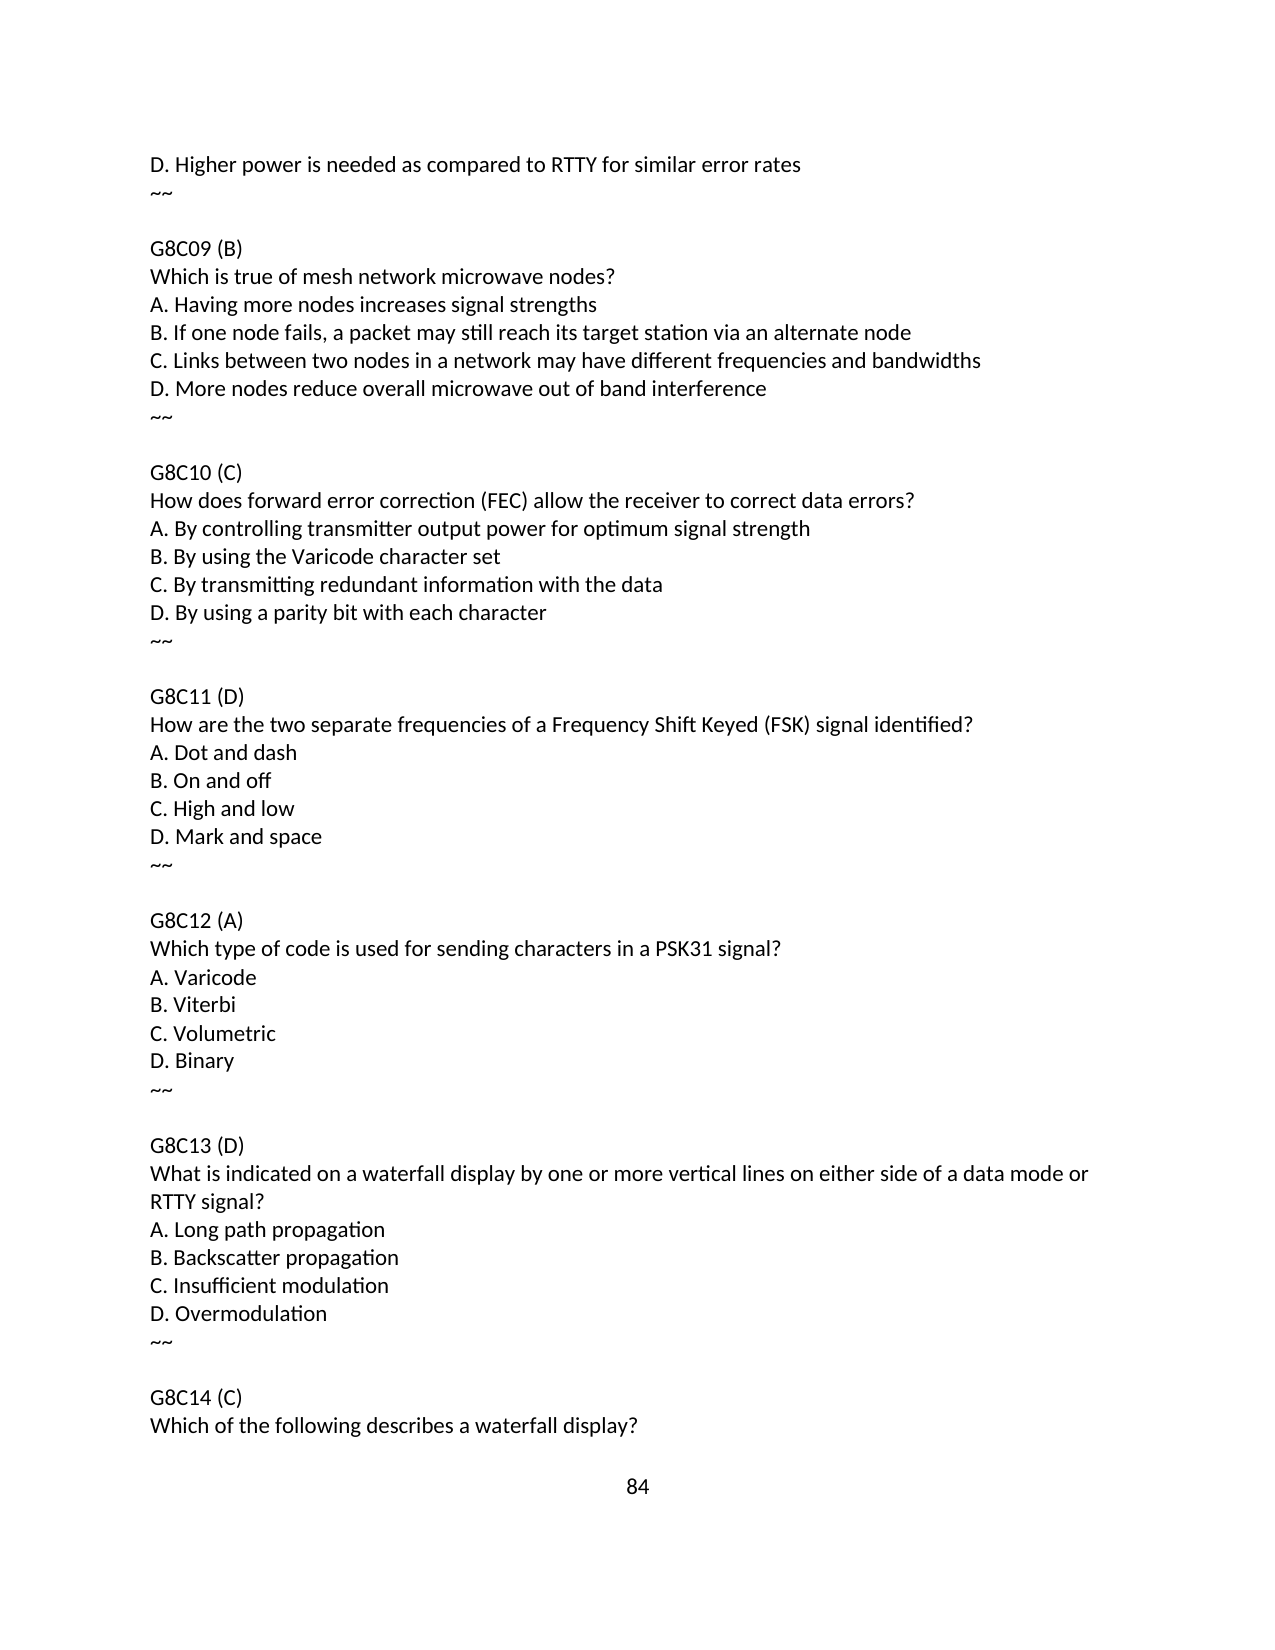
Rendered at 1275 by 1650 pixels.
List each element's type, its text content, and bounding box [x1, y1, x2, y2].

text C. High and low [150, 794, 1125, 822]
text ~~ [150, 851, 1125, 878]
text ~~ [150, 402, 1125, 430]
text C. By transmitting redundant information with the data [150, 570, 1125, 598]
text A. Long path propagation [150, 1215, 1125, 1243]
text ~~ [150, 1327, 1125, 1355]
text ~~ [150, 178, 1125, 206]
text D. Binary [150, 1047, 1125, 1075]
text C. Links between two nodes in a network may have different frequencies and bandwidths [150, 346, 1125, 374]
text B. Viterbi [150, 991, 1125, 1019]
text Which is true of mesh network microwave nodes? [150, 262, 1125, 290]
text G8C12 (A) [150, 907, 1125, 934]
text D. Mark and space [150, 822, 1125, 851]
text Which of the following describes a waterfall display? [150, 1411, 1125, 1439]
text G8C13 (D) [150, 1131, 1125, 1159]
text B. Backscatter propagation [150, 1243, 1125, 1271]
text ~~ [150, 1075, 1125, 1103]
text A. Varicode [150, 963, 1125, 991]
text C. Insufficient modulation [150, 1271, 1125, 1299]
text ~~ [150, 626, 1125, 654]
text G8C11 (D) [150, 682, 1125, 710]
text A. Dot and dash [150, 738, 1125, 766]
text G8C10 (C) [150, 458, 1125, 486]
text C. Volumetric [150, 1019, 1125, 1047]
text D. Higher power is needed as compared to RTTY for similar error rates [150, 150, 1125, 178]
text D. More nodes reduce overall microwave out of band interference [150, 374, 1125, 402]
text Which type of code is used for sending characters in a PSK31 signal? [150, 934, 1125, 963]
text How does forward error correction (FEC) allow the receiver to correct data errors? [150, 486, 1125, 514]
text D. By using a parity bit with each character [150, 598, 1125, 626]
text How are the two separate frequencies of a Frequency Shift Keyed (FSK) signal identified? [150, 710, 1125, 738]
text B. On and off [150, 766, 1125, 794]
text B. By using the Varicode character set [150, 542, 1125, 570]
text B. If one node fails, a packet may still reach its target station via an alternate node [150, 318, 1125, 346]
text What is indicated on a waterfall display by one or more vertical lines on either side of a data mode or RTTY signal? [150, 1159, 1125, 1215]
text A. Having more nodes increases signal strengths [150, 290, 1125, 318]
text G8C14 (C) [150, 1383, 1125, 1411]
text G8C09 (B) [150, 234, 1125, 262]
text D. Overmodulation [150, 1299, 1125, 1327]
text A. By controlling transmitter output power for optimum signal strength [150, 514, 1125, 542]
